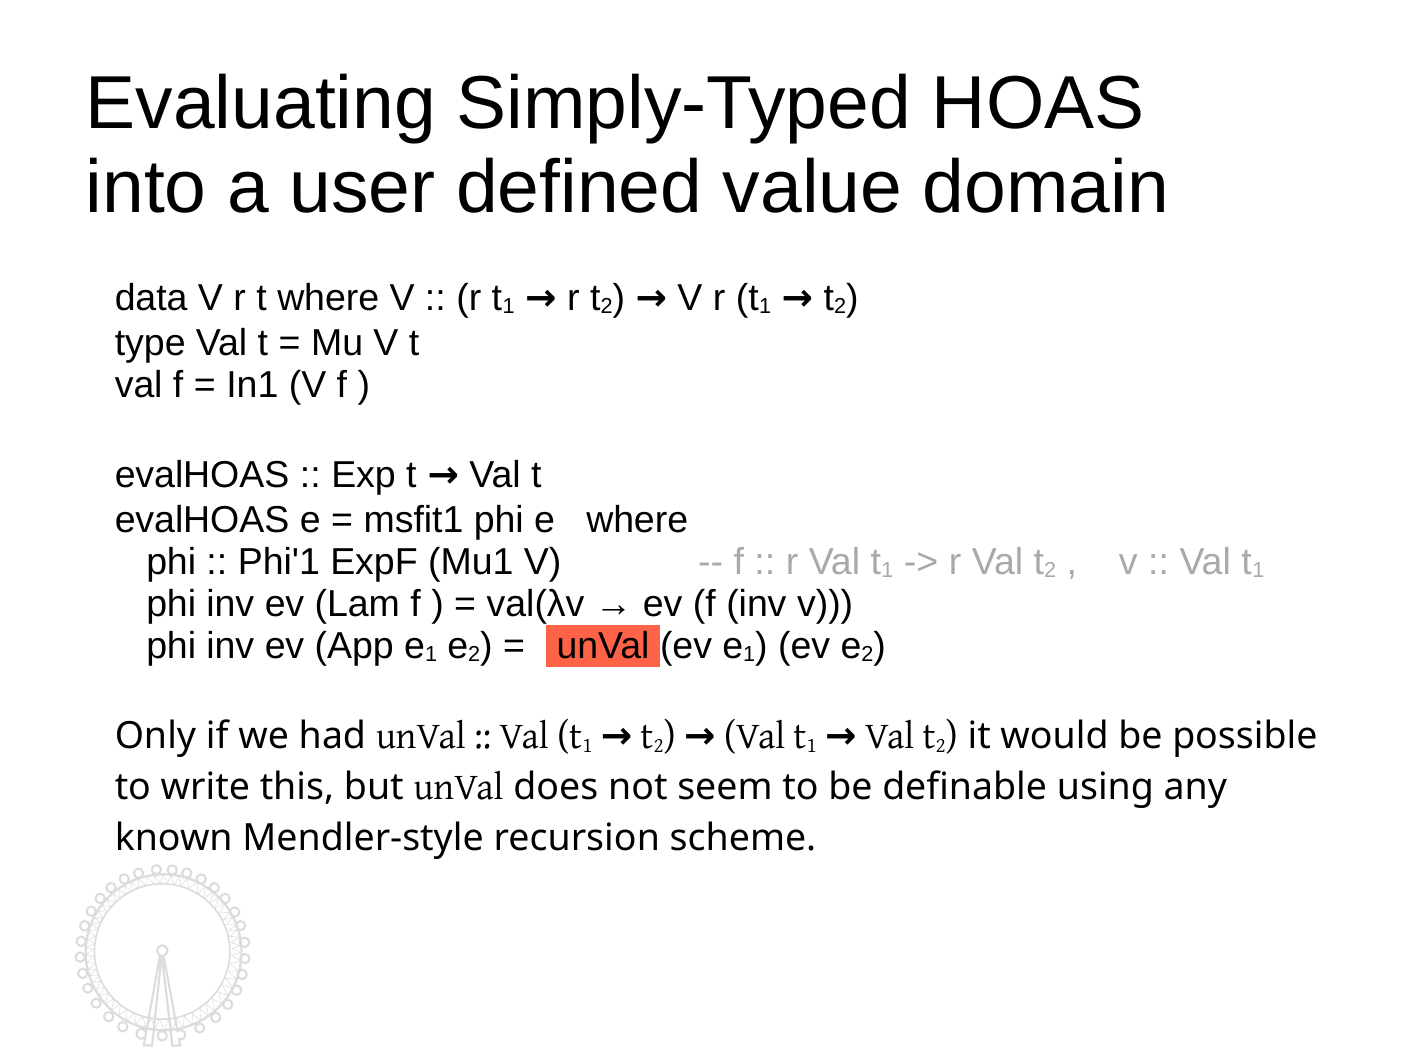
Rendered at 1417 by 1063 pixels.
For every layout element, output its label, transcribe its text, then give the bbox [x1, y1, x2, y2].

title Evaluating Simply-Typed HOAS into a user defined value domain [70, 53, 1346, 240]
list data V r t where V :: (r t1 → r t2) → V r (t1 → t2) type Val t = Mu V t val f = In1 (V f ) evalHOAS :: Exp t → Val t evalHOAS e = msfit1 phi e where phi :: Phi'1 ExpF (Mu1 V) -- f :: r Val t1 -> r Val t2 , v :: Val t1 phi inv ev (Lam f ) = val(λv → ev (f (inv v))) phi inv ev (App e1 e2) = unVal (ev e1) (ev e2) Only if we had unVal :: Val (t1 → t2) → (Val t1 → Val t2) it would be possible to write this, but unVal does not seem to be definable using any known Mendler-style recursion scheme. [99, 263, 1369, 987]
